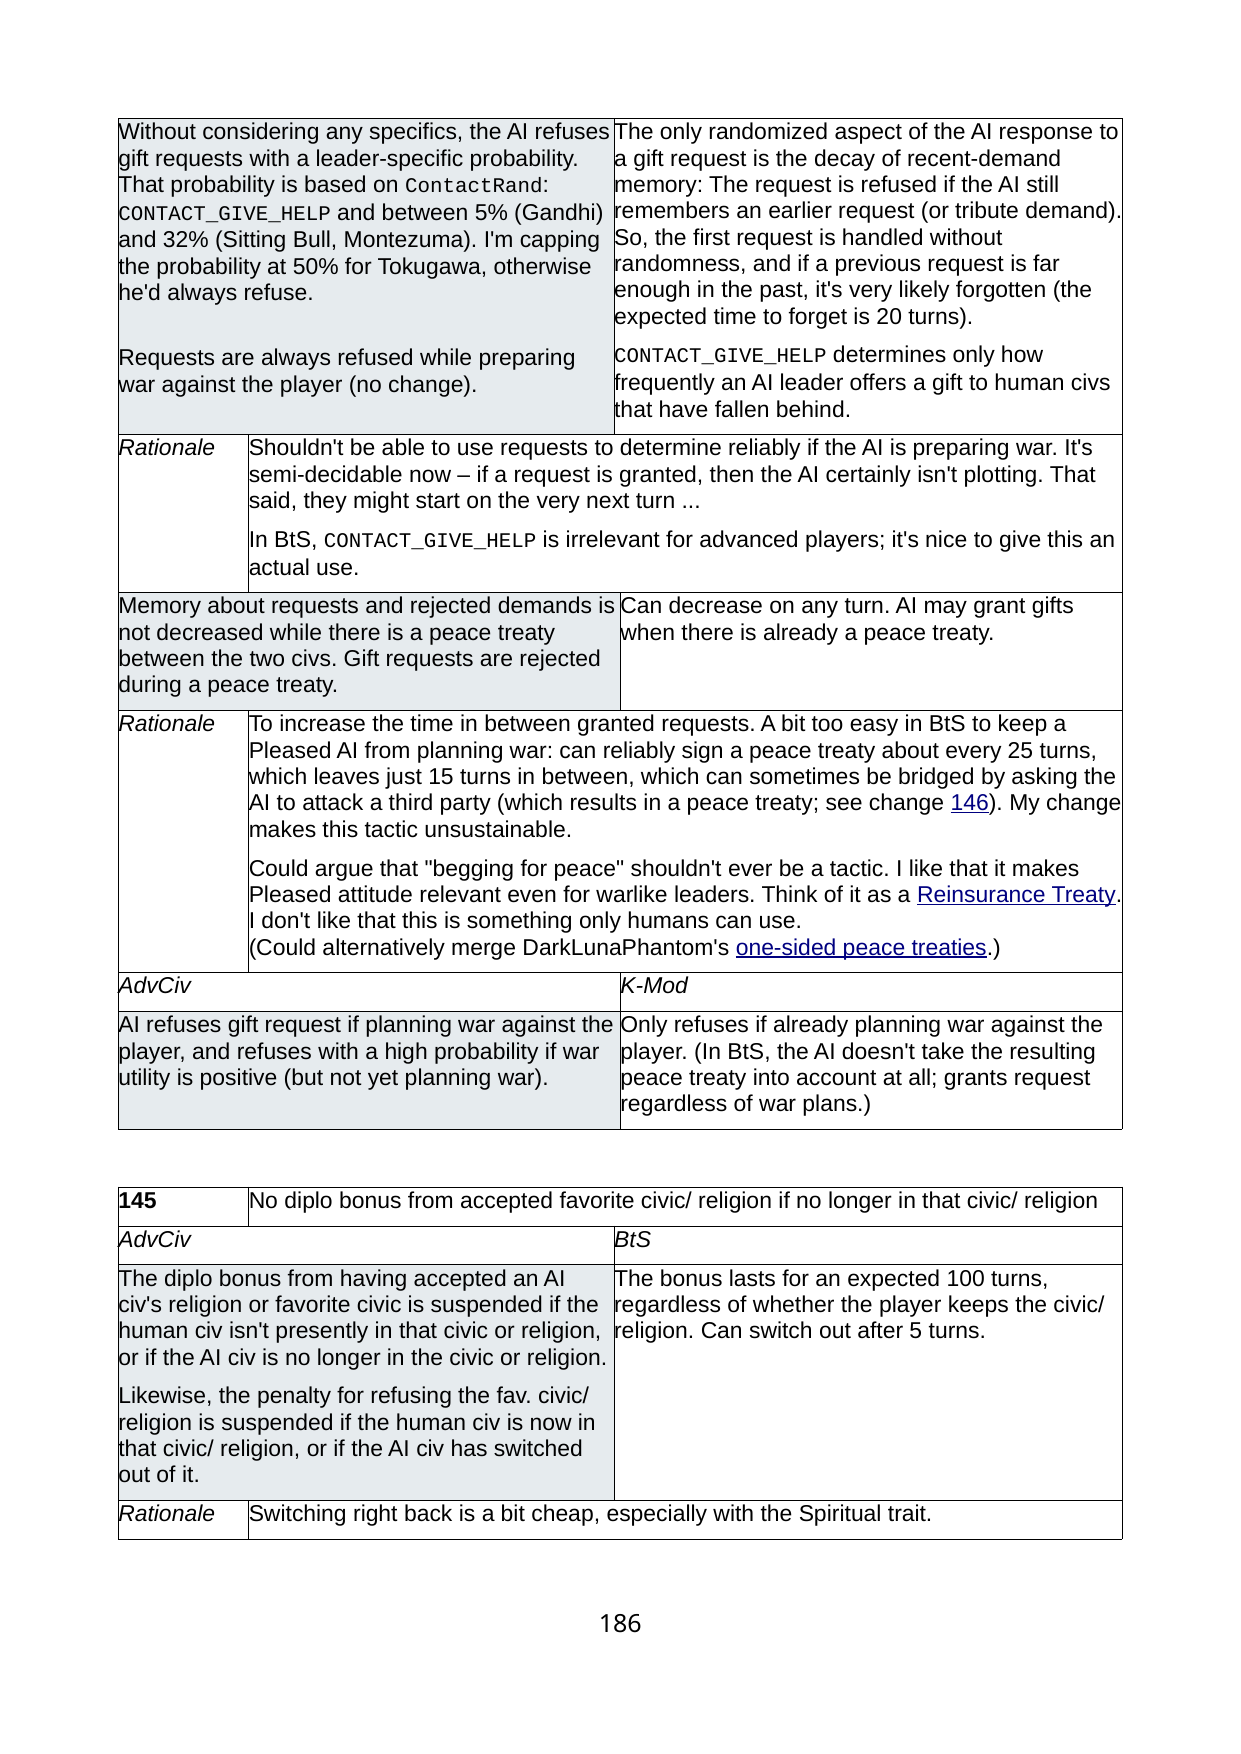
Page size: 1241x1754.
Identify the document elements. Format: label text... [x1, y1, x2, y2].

table_cell K-Mod [621, 973, 1122, 1011]
table_cell Switching right back is a bit cheap, especially with the Spiritual trait. [249, 1501, 1122, 1539]
table_cell Without considering any specifics, the AI refuses gift requests with a leader-specific probability. That probability is based on ContactRand: CONTACT_GIVE_HELP and between 5% (Gandhi) and 32% (Sitting Bull, Montezuma). I'm capping the probability at 50% for Tokugawa, otherwise he'd always refuse. Requests are always refused while preparing war against the player (no change). [119, 119, 614, 434]
table_cell Memory about requests and rejected demands is not decreased while there is a peace treaty between the two civs. Gift requests are rejected during a peace treaty. [119, 593, 620, 710]
table_cell AI refuses gift request if planning war against the player, and refuses with a high probability if war utility is positive (but not yet planning war). [119, 1012, 620, 1129]
table_cell Shouldn't be able to use requests to determine reliably if the AI is preparing war. It's semi-decidable now – if a request is granted, then the AI certainly isn't plotting. That said, they might start on the very next turn ... In BtS, CONTACT_GIVE_HELP is irrelevant for advanced players; it's nice to give this an actual use. [249, 435, 1122, 592]
table_cell The only randomized aspect of the AI response to a gift request is the decay of recent-demand memory: The request is refused if the AI still remembers an earlier request (or tribute demand). So, the first request is handled without randomness, and if a previous request is far enough in the past, it's very likely forgotten (the expected time to forget is 20 turns). CONTACT_GIVE_HELP determines only how frequently an AI leader offers a gift to human civs that have fallen behind. [615, 119, 1122, 434]
table_cell The bonus lasts for an expected 100 turns, regardless of whether the player keeps the civic/ religion. Can switch out after 5 turns. [615, 1265, 1122, 1500]
table_cell Rationale [119, 435, 248, 592]
table_header 145 [119, 1188, 248, 1226]
table_header No diplo bonus from accepted favorite civic/ religion if no longer in that civic/ religion [249, 1188, 1122, 1226]
table_cell Can decrease on any turn. AI may grant gifts when there is already a peace treaty. [621, 593, 1122, 710]
table_cell Rationale [119, 711, 248, 972]
table_cell AdvCiv [119, 1227, 614, 1264]
table_cell Only refuses if already planning war against the player. (In BtS, the AI doesn't take the resulting peace treaty into account at all; grants request regardless of war plans.) [621, 1012, 1122, 1129]
table_cell BtS [615, 1227, 1122, 1264]
table_cell Rationale [119, 1501, 248, 1539]
table_cell To increase the time in between granted requests. A bit too easy in BtS to keep a Pleased AI from planning war: can reliably sign a peace treaty about every 25 turns, which leaves just 15 turns in between, which can sometimes be bridged by asking the AI to attack a third party (which results in a peace treaty; see change 146). My change makes this tactic unsustainable. Could argue that "begging for peace" shouldn't ever be a tactic. I like that it makes Pleased attitude relevant even for warlike leaders. Think of it as a Reinsurance Treaty. I don't like that this is something only humans can use. (Could alternatively merge DarkLunaPhantom's one-sided peace treaties.) [249, 711, 1122, 972]
table_cell The diplo bonus from having accepted an AI civ's religion or favorite civic is suspended if the human civ isn't presently in that civic or religion, or if the AI civ is no longer in the civic or religion. Likewise, the penalty for refusing the fav. civic/ religion is suspended if the human civ is now in that civic/ religion, or if the AI civ has switched out of it. [119, 1265, 614, 1500]
table_cell AdvCiv [119, 973, 620, 1011]
